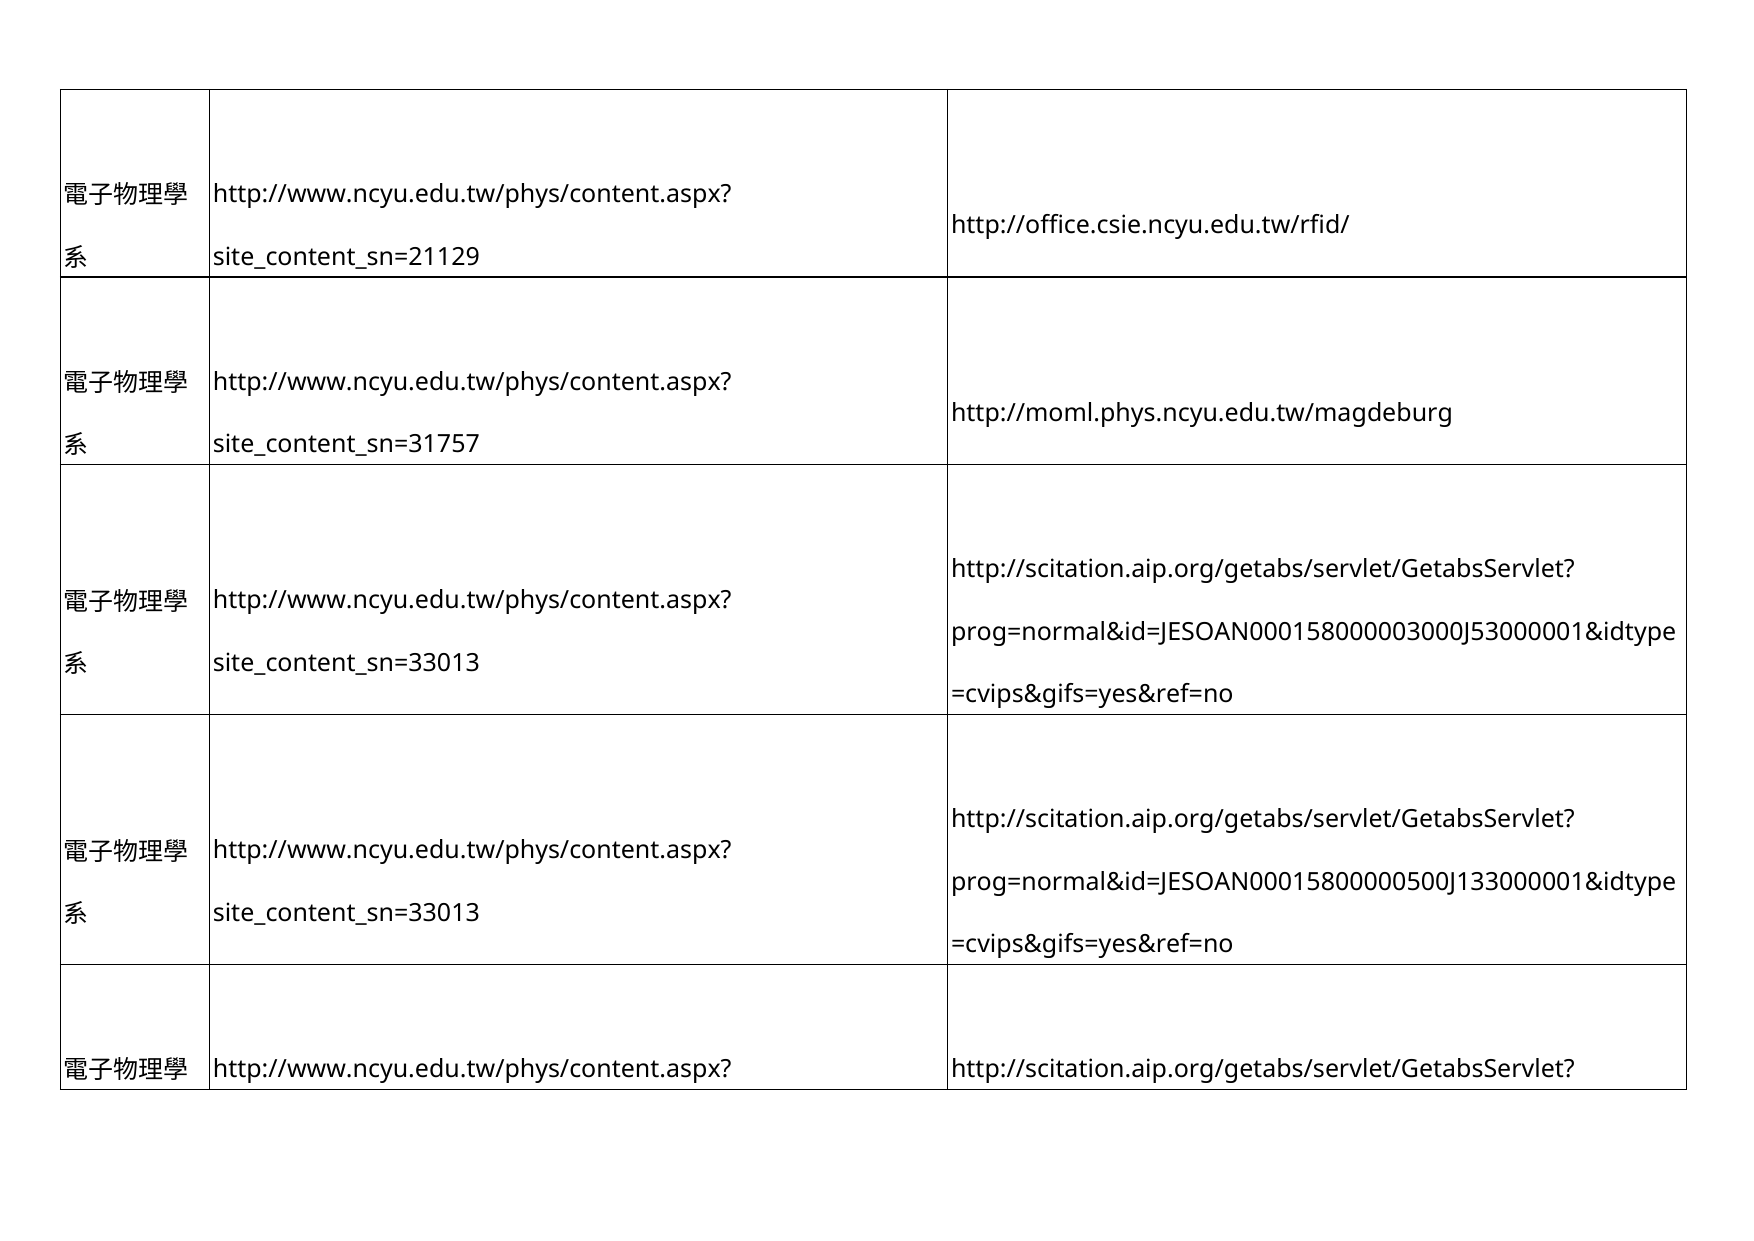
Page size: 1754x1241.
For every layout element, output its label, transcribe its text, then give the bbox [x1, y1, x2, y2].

table_cell http://www.ncyu.edu.tw/phys/content.aspx?site_content_sn=21129 [210, 90, 947, 276]
table_cell 電子物理學系 [61, 278, 209, 464]
table_cell http://office.csie.ncyu.edu.tw/rfid/ [948, 90, 1686, 276]
table_cell 電子物理學系 [61, 465, 209, 714]
table_cell 電子物理學系 [61, 715, 209, 964]
table_cell http://www.ncyu.edu.tw/phys/content.aspx?site_content_sn=33013 [210, 715, 947, 964]
table_cell http://scitation.aip.org/getabs/servlet/GetabsServlet?prog=normal&id=JESOAN000158000003000J53000001&idtype=cvips&gifs=yes&ref=no [948, 465, 1686, 714]
table_cell 電子物理學系 [61, 90, 209, 276]
table_cell http://www.ncyu.edu.tw/phys/content.aspx? [210, 965, 947, 1089]
table_cell http://www.ncyu.edu.tw/phys/content.aspx?site_content_sn=31757 [210, 278, 947, 464]
table_cell http://scitation.aip.org/getabs/servlet/GetabsServlet? [948, 965, 1686, 1089]
table_cell http://scitation.aip.org/getabs/servlet/GetabsServlet?prog=normal&id=JESOAN00015800000500J133000001&idtype=cvips&gifs=yes&ref=no [948, 715, 1686, 964]
table_cell 電子物理學 [61, 965, 209, 1089]
table_cell http://www.ncyu.edu.tw/phys/content.aspx?site_content_sn=33013 [210, 465, 947, 714]
table_cell http://moml.phys.ncyu.edu.tw/magdeburg [948, 278, 1686, 464]
